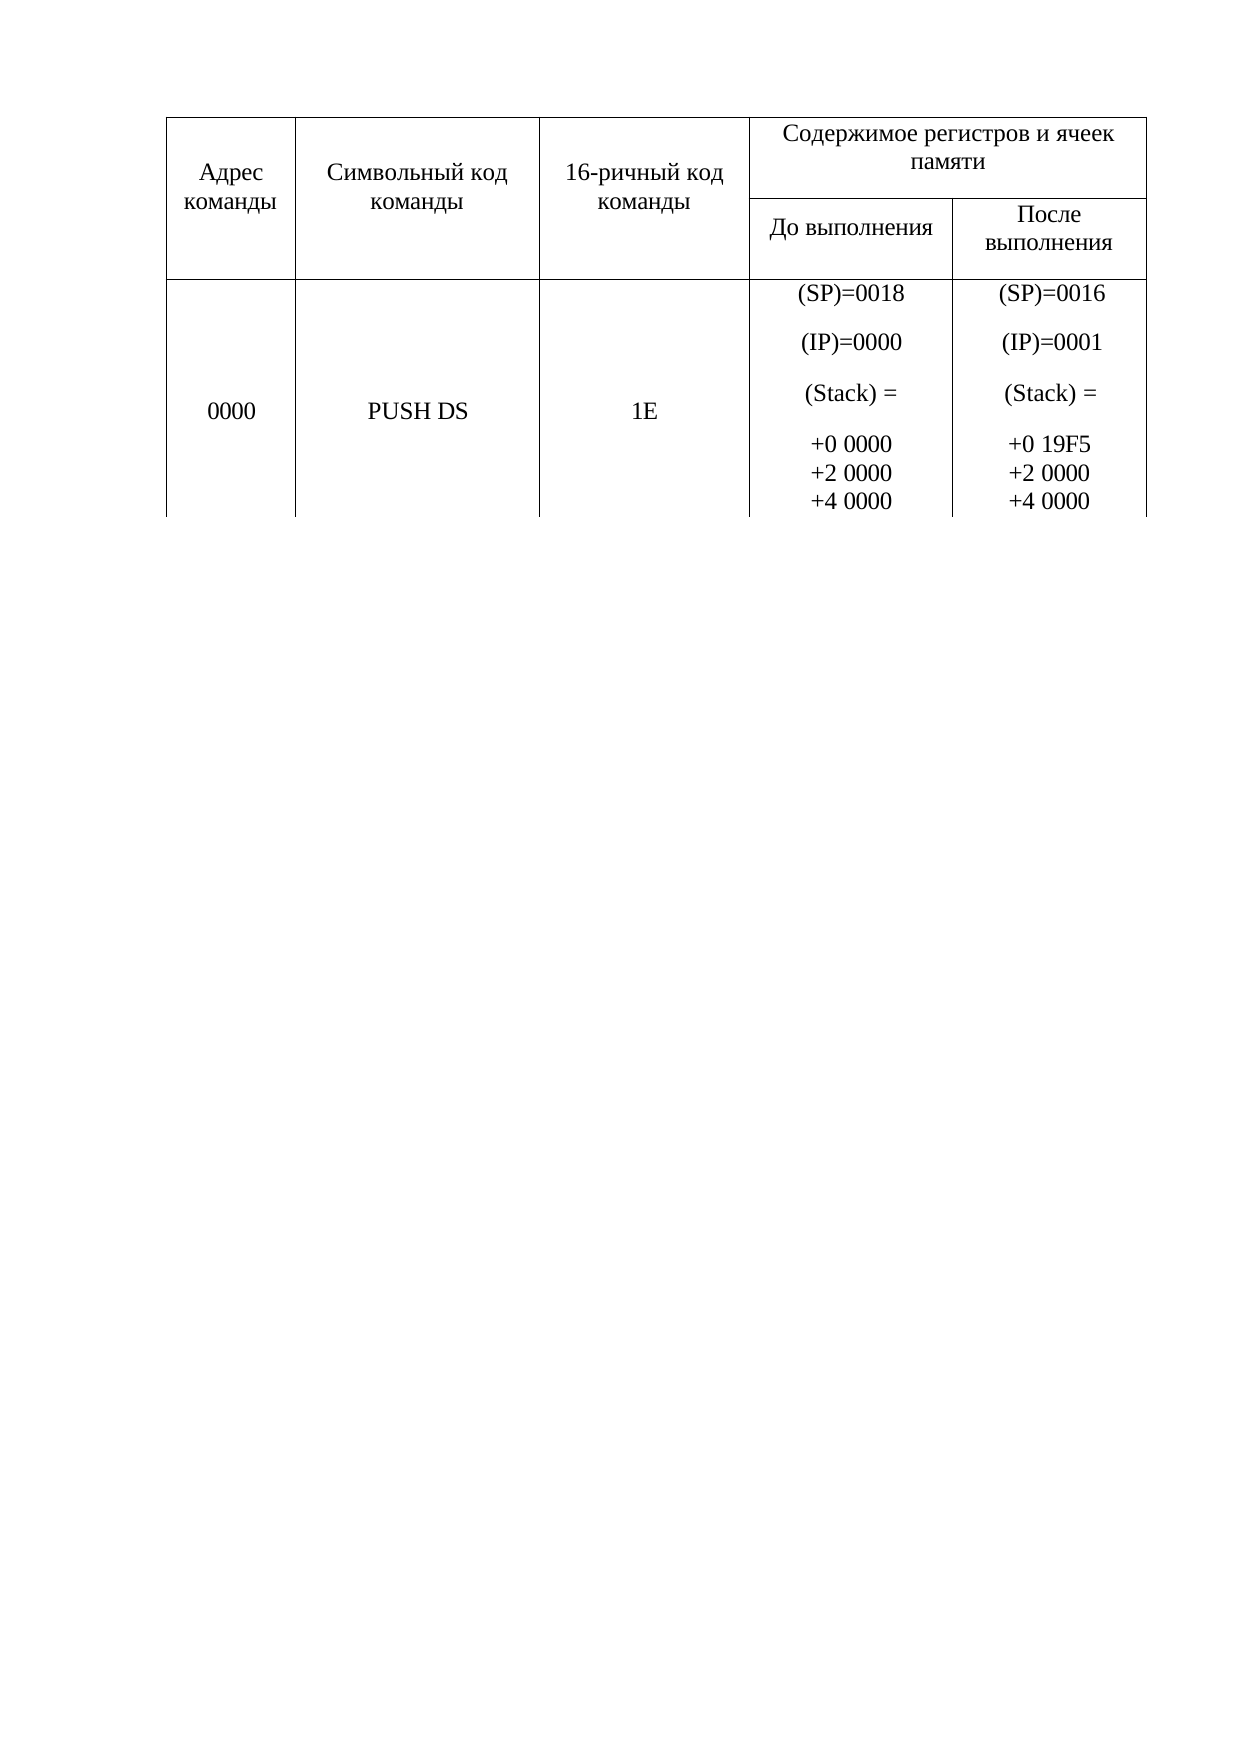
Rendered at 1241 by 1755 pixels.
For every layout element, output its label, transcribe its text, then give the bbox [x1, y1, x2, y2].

table_cell [296, 460, 539, 488]
table_cell [540, 489, 749, 517]
table_cell (Stack) = [750, 369, 952, 428]
table_header Символьный код команды [296, 118, 539, 278]
table_cell +0 19F5 [953, 429, 1146, 460]
table_header 16-ричный код команды [540, 118, 749, 278]
table_cell (SP)=0018 [750, 280, 952, 317]
table_cell 0000 [167, 369, 295, 428]
table_cell После выполнения [953, 199, 1146, 278]
table_cell +2 0000 [750, 460, 952, 488]
table_cell +2 0000 [953, 460, 1146, 488]
table_cell [167, 489, 295, 517]
table_cell [167, 318, 295, 368]
table_cell 1E [540, 369, 749, 428]
table_cell [296, 318, 539, 368]
table_header Содержимое регистров и ячеек памяти [750, 118, 1146, 198]
table_cell [296, 489, 539, 517]
table_cell PUSH DS [296, 369, 539, 428]
table_cell (SP)=0016 [953, 280, 1146, 317]
table_cell [167, 460, 295, 488]
table_cell [167, 429, 295, 460]
table_cell (Stack) = [953, 369, 1146, 428]
table_cell [296, 280, 539, 317]
table_cell (IP)=0000 [750, 318, 952, 368]
table_cell [540, 280, 749, 317]
table_cell [540, 318, 749, 368]
table_cell +4 0000 [750, 489, 952, 517]
table_cell [540, 460, 749, 488]
table_cell [540, 429, 749, 460]
table_cell [296, 429, 539, 460]
table_cell (IP)=0001 [953, 318, 1146, 368]
table_cell До выполнения [750, 199, 952, 278]
table_cell [167, 280, 295, 317]
table_cell +0 0000 [750, 429, 952, 460]
table_cell +4 0000 [953, 489, 1146, 517]
table_header Адрес команды [167, 118, 295, 278]
